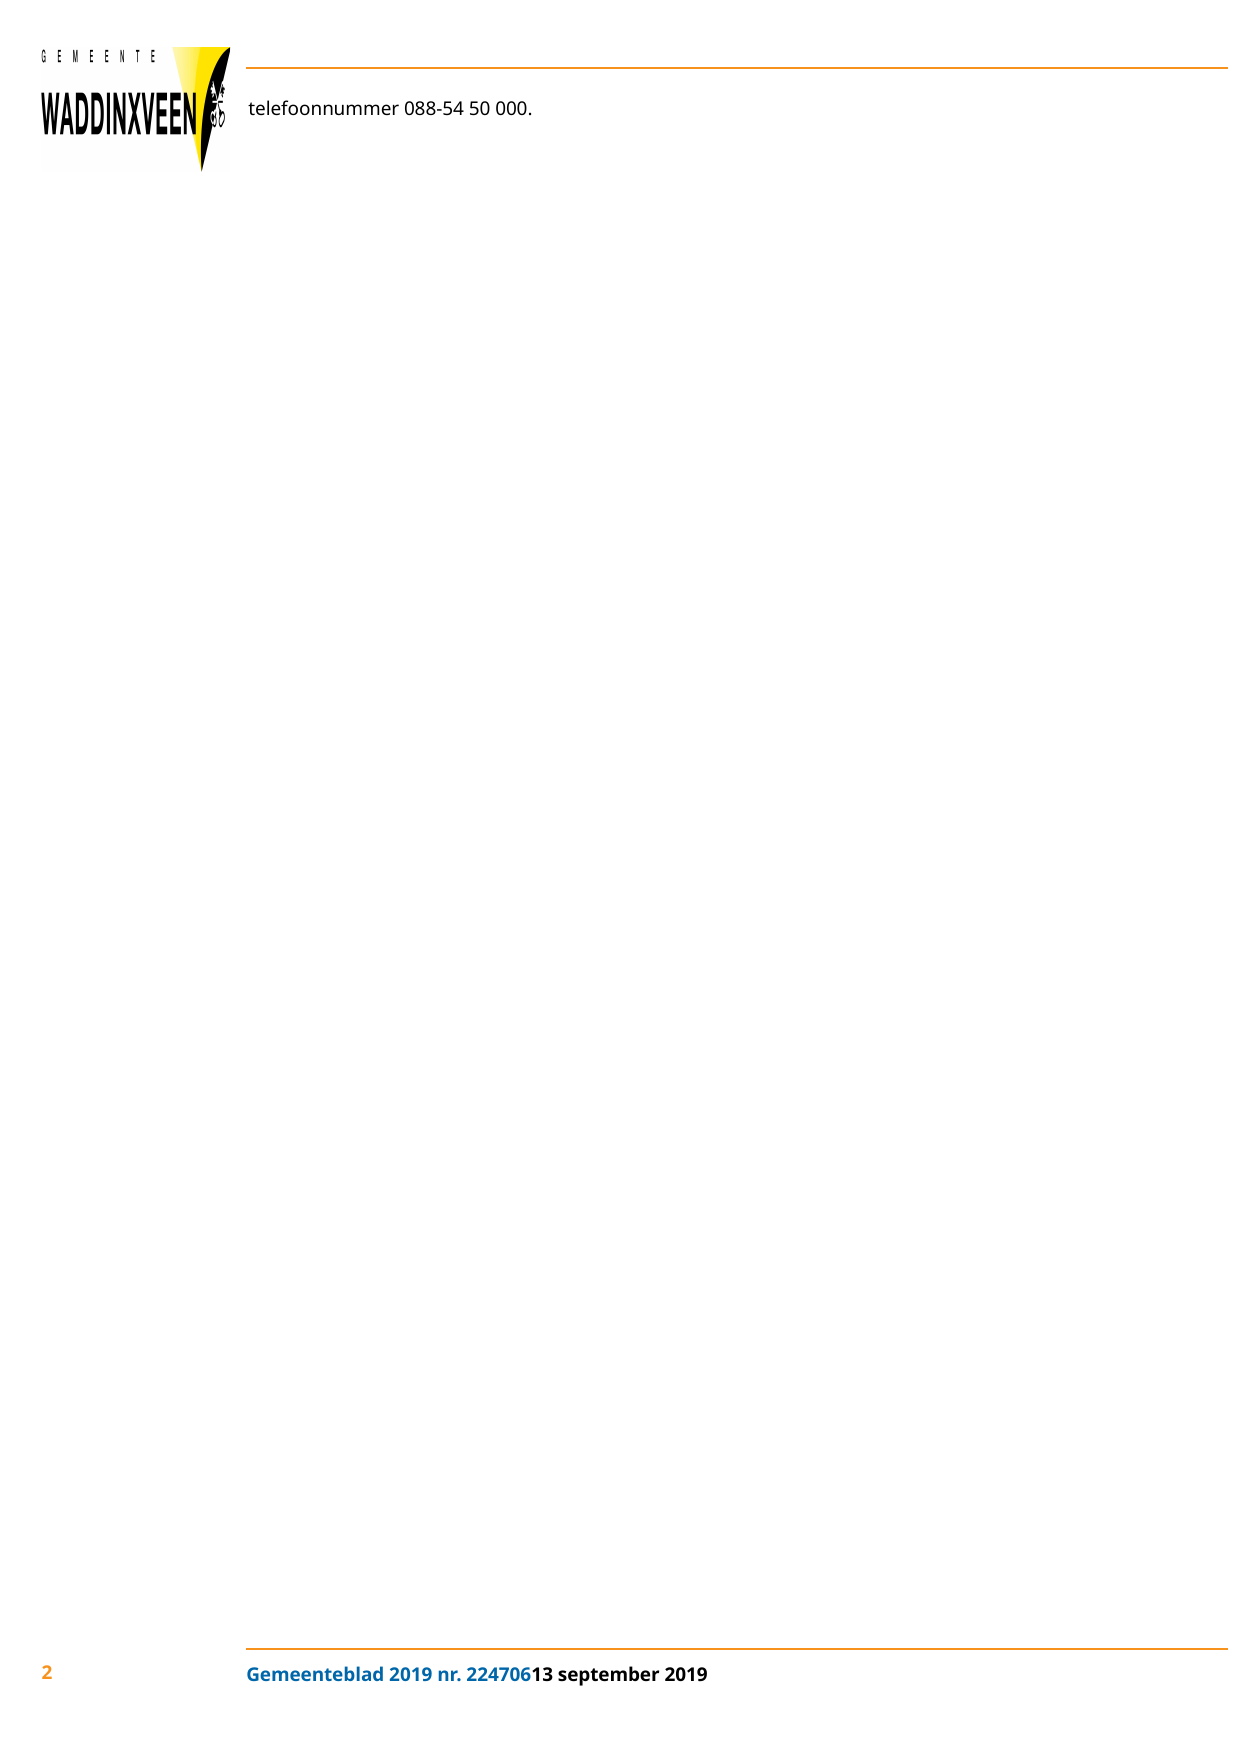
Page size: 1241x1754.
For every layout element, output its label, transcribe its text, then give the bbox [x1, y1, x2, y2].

picture [41, 47, 231, 172]
text telefoonnummer 088-54 50 000. [248, 95, 1152, 121]
